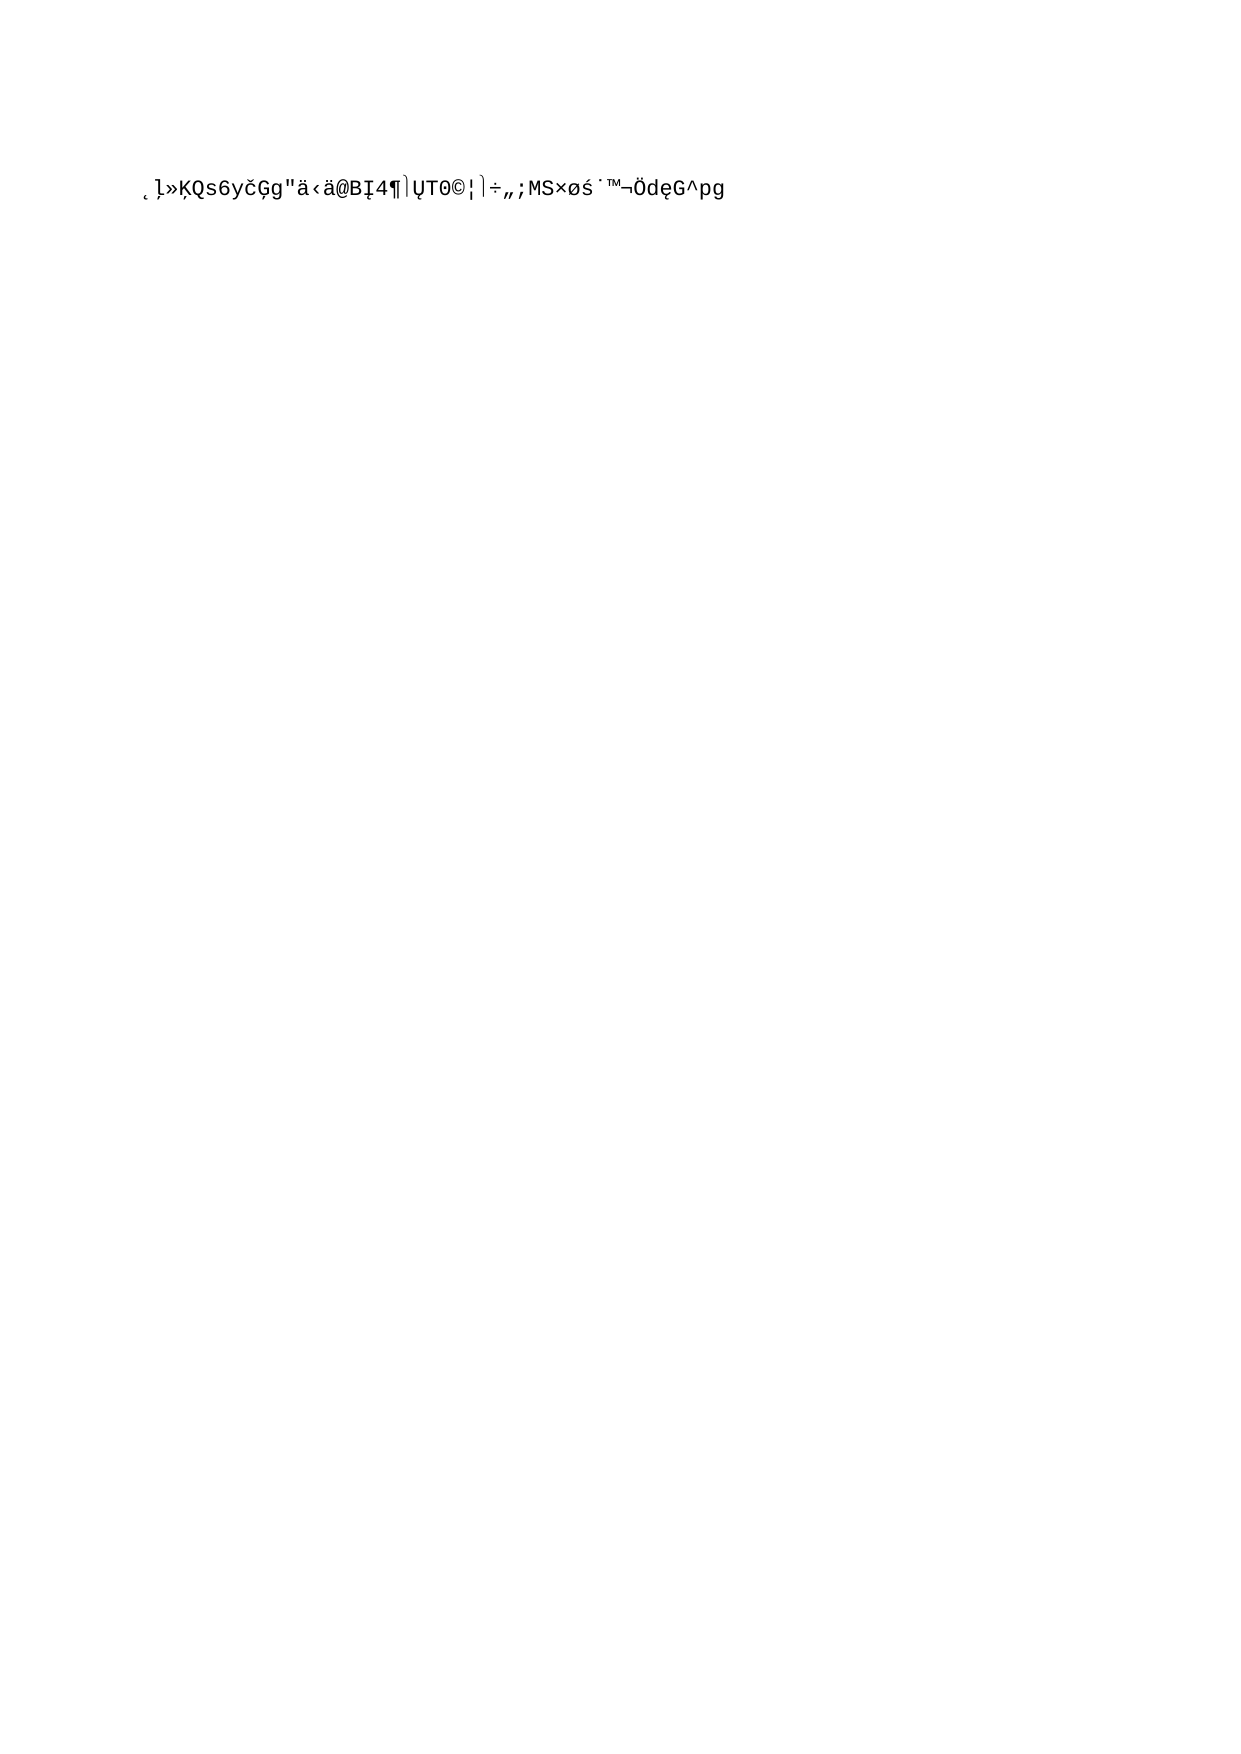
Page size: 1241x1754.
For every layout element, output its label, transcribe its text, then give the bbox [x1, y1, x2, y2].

text ˛ļ»ĶQs6yčĢg"ä‹ä@BĮ4¶ŲT0©¦÷„;MS×øś˙™¬ÖdęG^pg [139, 177, 1101, 202]
